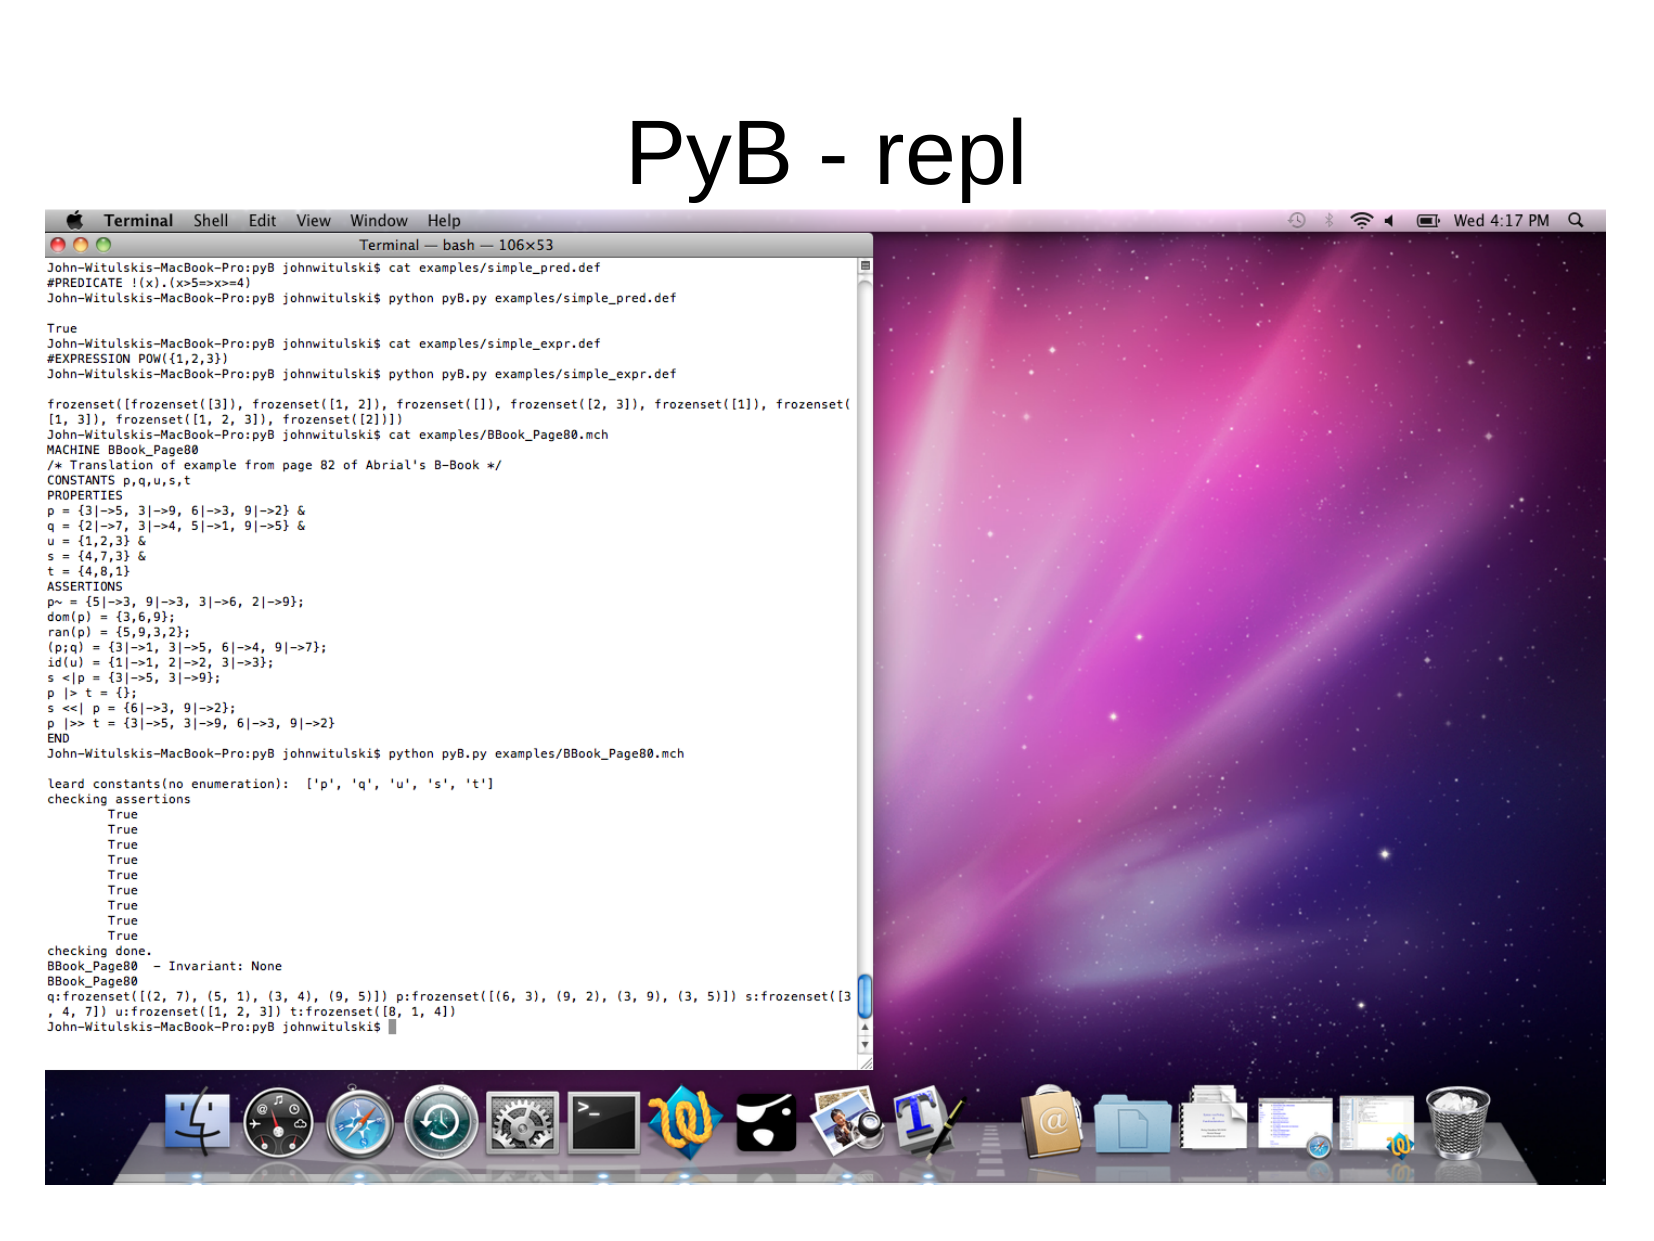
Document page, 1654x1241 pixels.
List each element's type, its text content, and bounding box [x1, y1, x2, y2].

title PyB - repl [82, 49, 1571, 209]
picture [45, 209, 1606, 1186]
